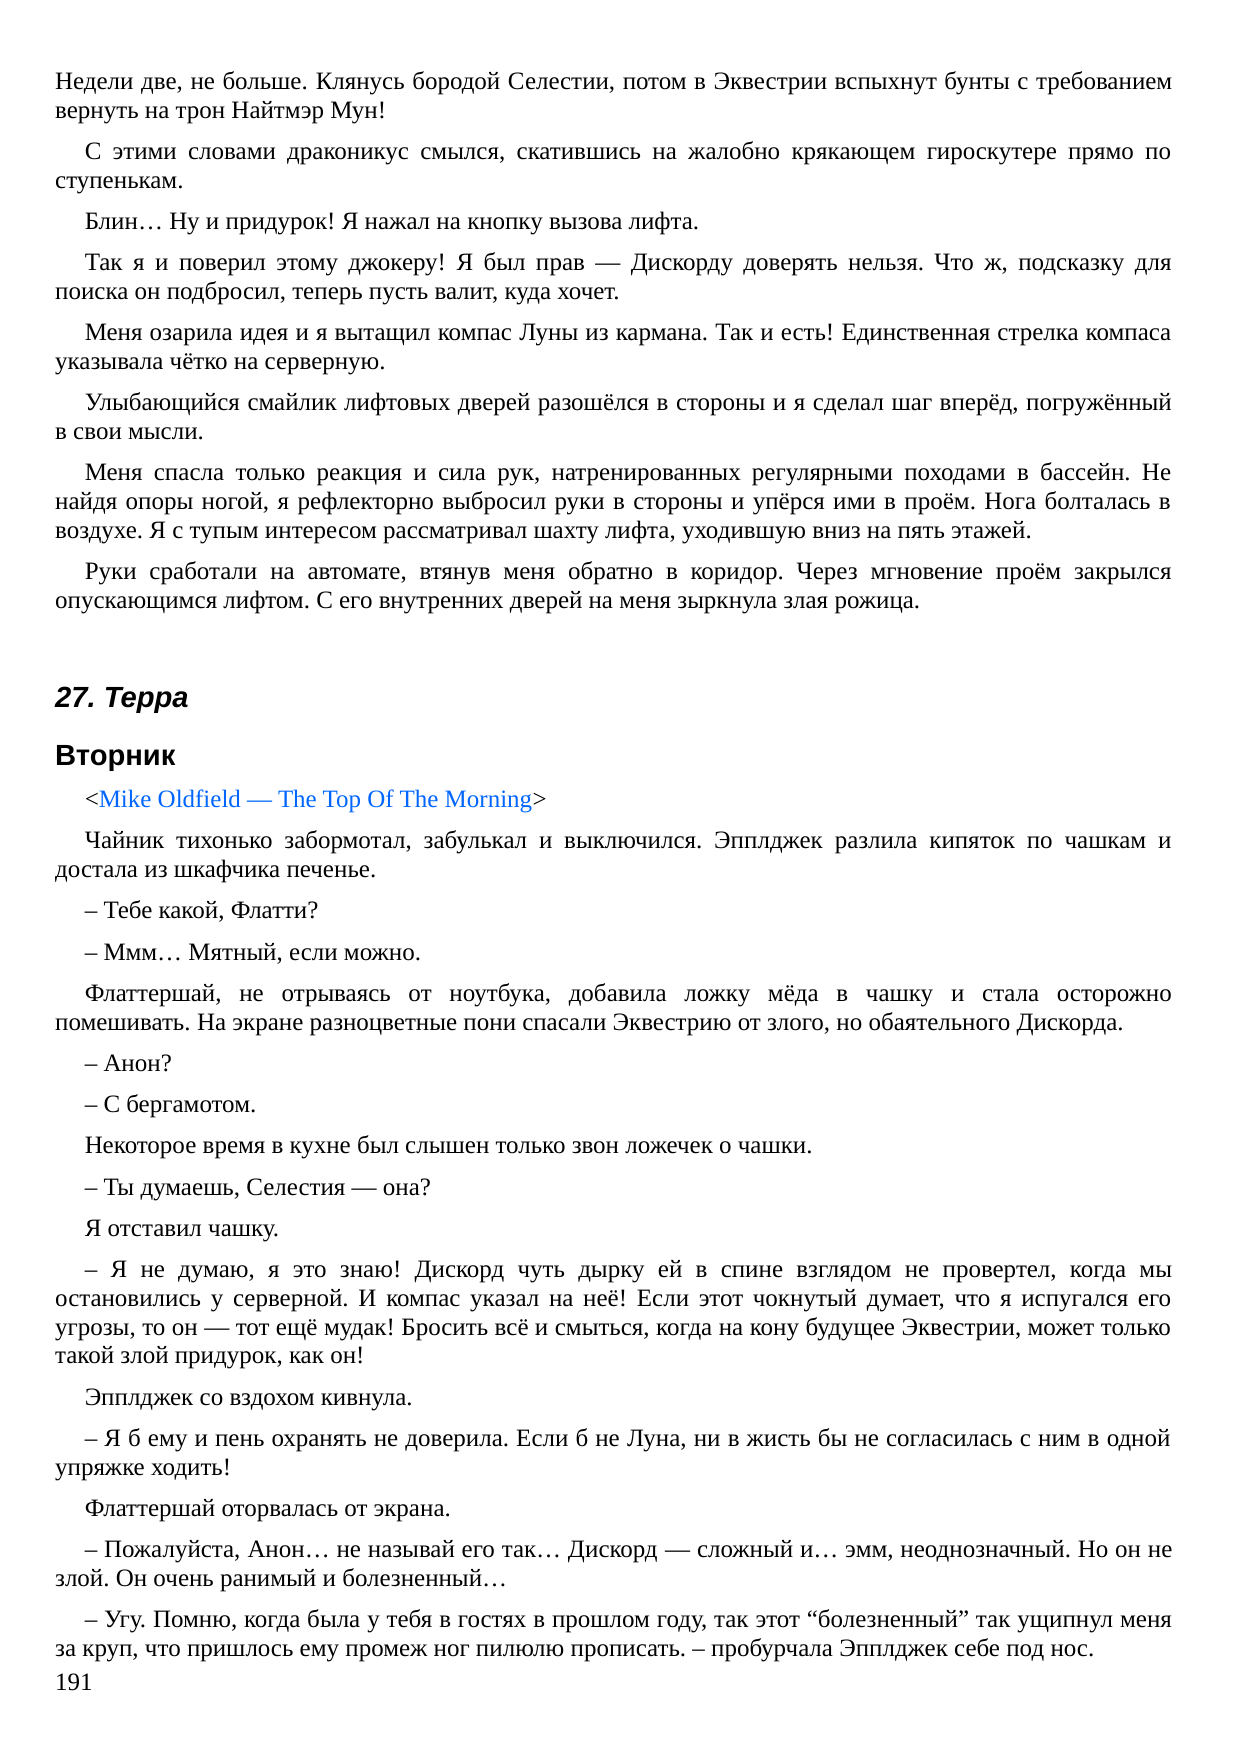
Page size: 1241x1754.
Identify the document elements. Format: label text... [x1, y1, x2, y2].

text – Пожалуйста, Анон… не называй его так… Дискорд — сложный и… эмм, неоднозначный. Но он не злой. Он очень ранимый и болезненный… [55, 1534, 1173, 1592]
text С этими словами драконикус смылся, скатившись на жалобно крякающем гироскутере прямо по ступенькам. [55, 136, 1173, 193]
text Эпплджек со вздохом кивнула. [55, 1382, 1173, 1411]
text – Тебе какой, Флатти? [55, 896, 1173, 924]
text Так я и поверил этому джокеру! Я был прав — Дискорду доверять нельзя. Что ж, подсказку для поиска он подбросил, теперь пусть валит, куда хочет. [55, 247, 1173, 305]
subtitle 27. Терра [55, 680, 1173, 713]
text Блин… Ну и придурок! Я нажал на кнопку вызова лифта. [55, 206, 1173, 235]
text Улыбающийся смайлик лифтовых дверей разошёлся в стороны и я сделал шаг вперёд, погружённый в свои мысли. [55, 387, 1173, 445]
text – С бергамотом. [55, 1089, 1173, 1118]
text – Ммм… Мятный, если можно. [55, 937, 1173, 966]
text <Mike Oldfield — The Top Of The Morning> [55, 784, 1173, 813]
text Флаттершай, не отрываясь от ноутбука, добавила ложку мёда в чашку и стала осторожно помешивать. На экране разноцветные пони спасали Эквестрию от злого, но обаятельного Дискорда. [55, 978, 1173, 1036]
text – Анон? [55, 1048, 1173, 1077]
text – Угу. Помню, когда была у тебя в гостях в прошлом году, так этот “болезненный” так ущипнул меня за круп, что пришлось ему промеж ног пилюлю прописать. – пробурчала Эпплджек себе под нос. [55, 1604, 1173, 1662]
text Я отставил чашку. [55, 1213, 1173, 1242]
text Флаттершай оторвалась от экрана. [55, 1493, 1173, 1522]
text – Я не думаю, я это знаю! Дискорд чуть дырку ей в спине взглядом не провертел, когда мы остановились у серверной. И компас указал на неё! Если этот чокнутый думает, что я испугался его угрозы, то он — тот ещё мудак! Бросить всё и смыться, когда на кону будущее Эквестрии, может только такой злой придурок, как он! [55, 1254, 1173, 1369]
text Чайник тихонько забормотал, забулькал и выключился. Эпплджек разлила кипяток по чашкам и достала из шкафчика печенье. [55, 826, 1173, 883]
text Меня озарила идея и я вытащил компас Луны из кармана. Так и есть! Единственная стрелка компаса указывала чётко на серверную. [55, 317, 1173, 375]
text – Я б ему и пень охранять не доверила. Если б не Луна, ни в жисть бы не согласилась с ним в одной упряжке ходить! [55, 1423, 1173, 1481]
text Некоторое время в кухне был слышен только звон ложечек о чашки. [55, 1131, 1173, 1159]
text Меня спасла только реакция и сила рук, натренированных регулярными походами в бассейн. Не найдя опоры ногой, я рефлекторно выбросил руки в стороны и упёрся ими в проём. Нога болталась в воздухе. Я с тупым интересом рассматривал шахту лифта, уходившую вниз на пять этажей. [55, 457, 1173, 543]
text Руки сработали на автомате, втянув меня обратно в коридор. Через мгновение проём закрылся опускающимся лифтом. С его внутренних дверей на меня зыркнула злая рожица. [55, 556, 1173, 613]
subtitle Вторник [55, 738, 1173, 772]
text – Ты думаешь, Селестия — она? [55, 1172, 1173, 1201]
text Недели две, не больше. Клянусь бородой Селестии, потом в Эквестрии вспыхнут бунты с требованием вернуть на трон Найтмэр Мун! [55, 66, 1173, 123]
